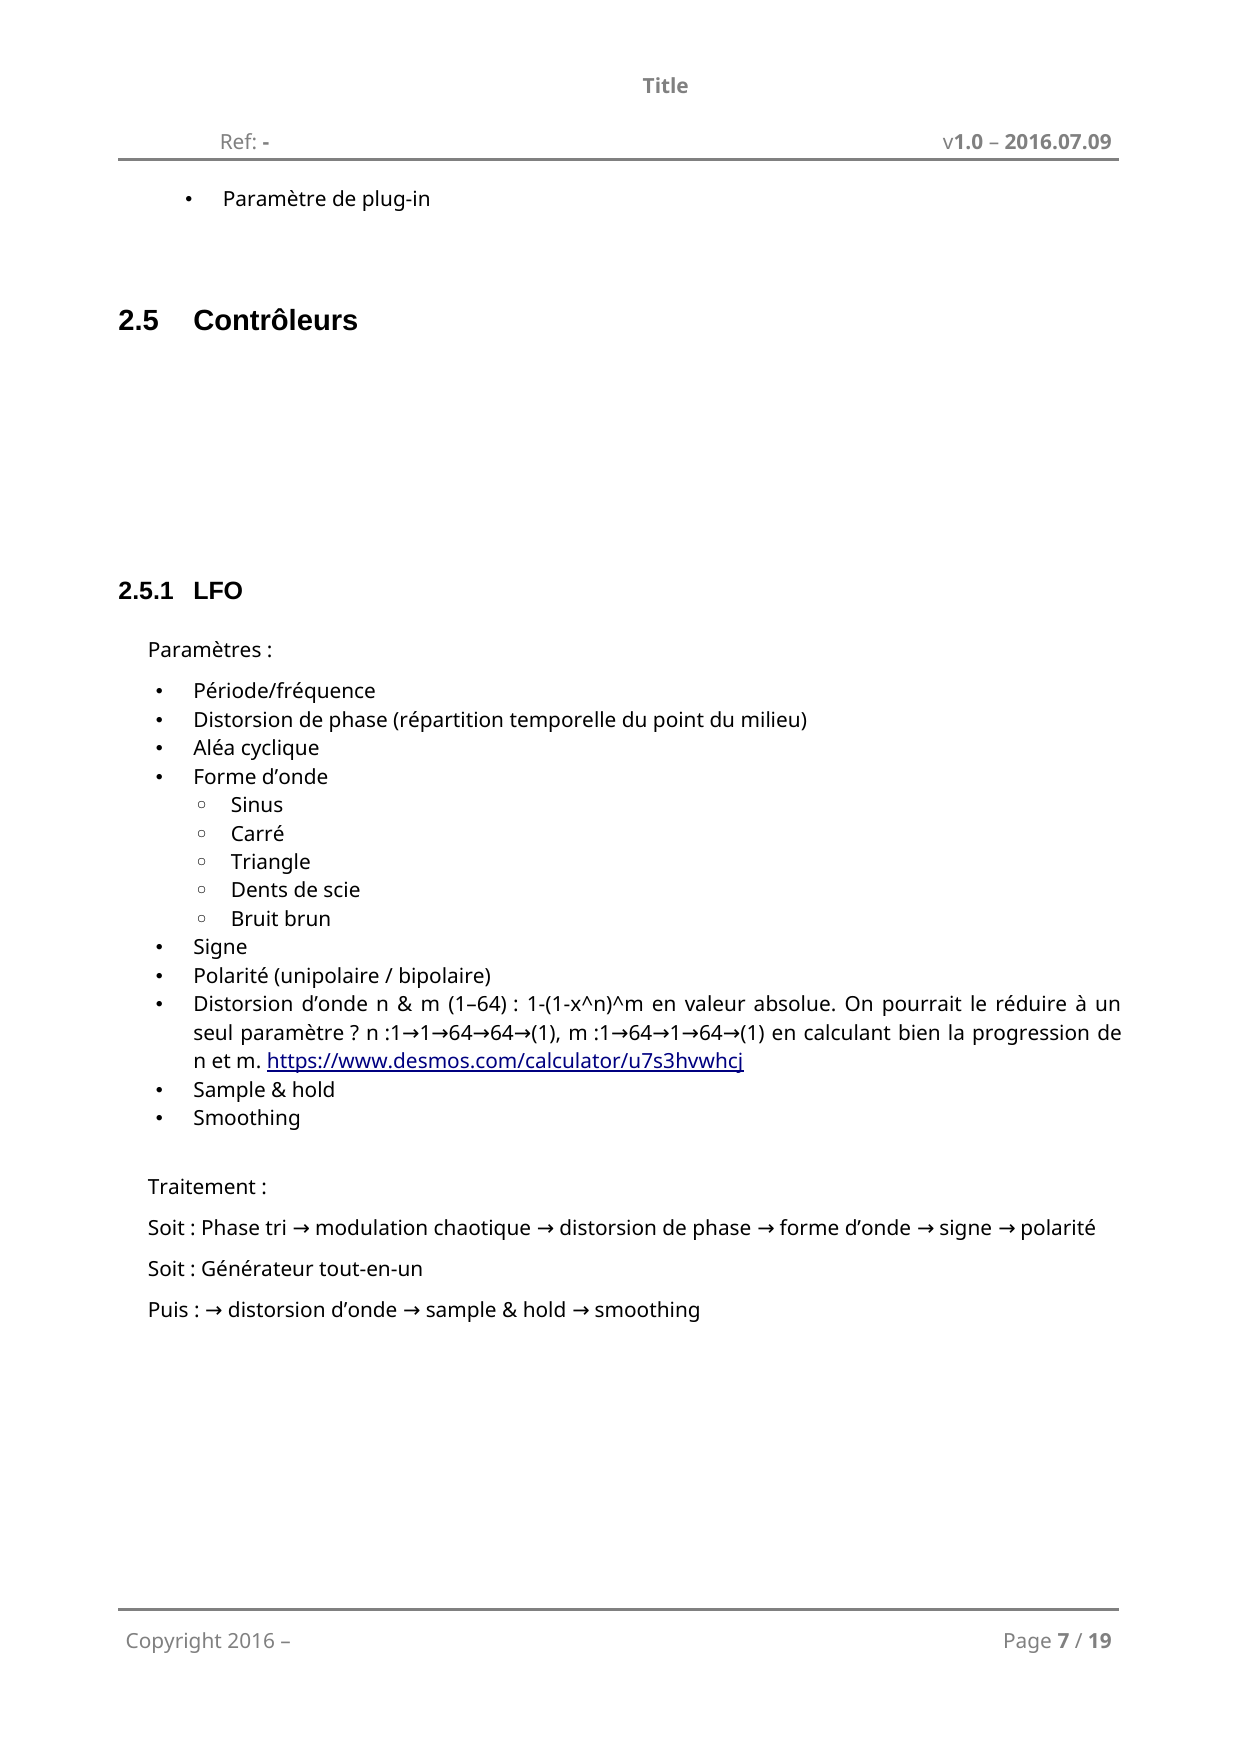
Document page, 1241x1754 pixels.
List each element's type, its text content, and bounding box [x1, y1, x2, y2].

subtitle Contrôleurs [118, 303, 1122, 337]
text Puis : → distorsion d’onde → sample & hold → smoothing [118, 1295, 1122, 1324]
list Période/fréquence [156, 677, 1122, 705]
list Signe [156, 932, 1122, 961]
text Soit : Phase tri → modulation chaotique → distorsion de phase → forme d’onde → signe → polarité [118, 1213, 1122, 1242]
list Sinus [193, 790, 1122, 819]
list Bruit brun [193, 904, 1122, 932]
list Sample & hold [156, 1075, 1122, 1103]
list Distorsion d’onde n & m (1–64) : 1-(1-x^n)^m en valeur absolue. On pourrait le réduire à un seul paramètre ? n :1→1→64→64→(1), m :1→64→1→64→(1) en calculant bien la progression de n et m. https://www.desmos.com/calculator/u7s3hvwhcj [156, 989, 1122, 1075]
text Traitement : [118, 1172, 1122, 1201]
list Forme d’onde [156, 762, 1122, 790]
list Paramètre de plug-in [185, 184, 1122, 212]
list Dents de scie [193, 876, 1122, 904]
list Triangle [193, 847, 1122, 876]
text Paramètres : [118, 636, 1122, 664]
list Aléa cyclique [156, 733, 1122, 762]
list Smoothing [156, 1103, 1122, 1132]
subtitle LFO [118, 576, 1122, 604]
text Soit : Générateur tout-en-un [118, 1254, 1122, 1283]
list Carré [193, 819, 1122, 847]
list Distorsion de phase (répartition temporelle du point du milieu) [156, 705, 1122, 733]
list Polarité (unipolaire / bipolaire) [156, 961, 1122, 989]
